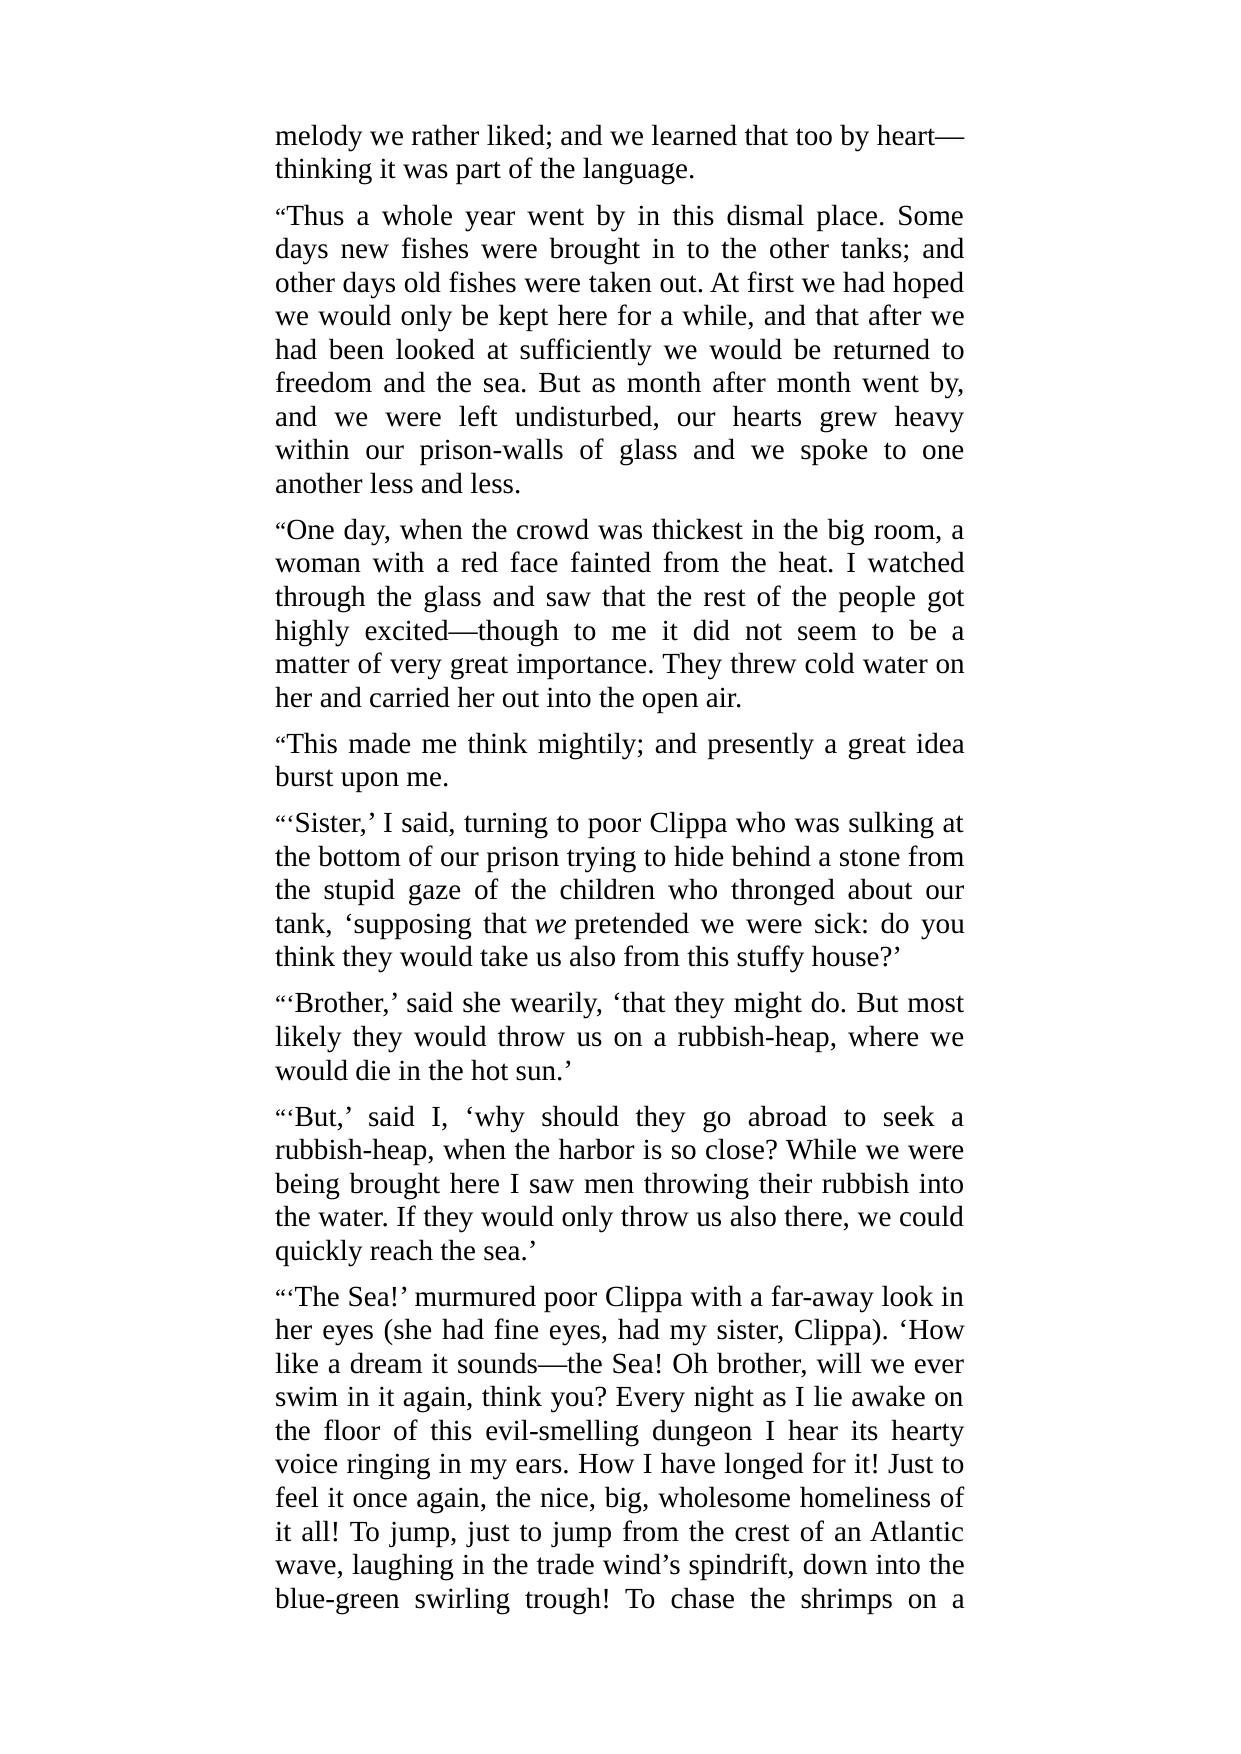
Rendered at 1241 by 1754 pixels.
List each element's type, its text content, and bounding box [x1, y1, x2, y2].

text “Thus a whole year went by in this dismal place. Some days new fishes were brought in to the other tanks; and other days old fishes were taken out. At first we had hoped we would only be kept here for a while, and that after we had been looked at sufficiently we would be returned to freedom and the sea. But as month after month went by, and we were left undisturbed, our hearts grew heavy within our prison-walls of glass and we spoke to one another less and less. [275, 198, 965, 499]
text “‘The Sea!’ murmured poor Clippa with a far-away look in her eyes (she had fine eyes, had my sister, Clippa). ‘How like a dream it sounds—the Sea! Oh brother, will we ever swim in it again, think you? Every night as I lie awake on the floor of this evil-smelling dungeon I hear its hearty voice ringing in my ears. How I have longed for it! Just to feel it once again, the nice, big, wholesome homeliness of it all! To jump, just to jump from the crest of an Atlantic wave, laughing in the trade wind’s spindrift, down into the blue-green swirling trough! To chase the shrimps on a [275, 1279, 965, 1614]
text melody we rather liked; and we learned that too by heart—thinking it was part of the language. [275, 118, 965, 185]
text “‘But,’ said I, ‘why should they go abroad to seek a rubbish-heap, when the harbor is so close? While we were being brought here I saw men throwing their rubbish into the water. If they would only throw us also there, we could quickly reach the sea.’ [275, 1099, 965, 1266]
text “‘Sister,’ I said, turning to poor Clippa who was sulking at the bottom of our prison trying to hide behind a stone from the stupid gaze of the children who thronged about our tank, ‘supposing that we pretended we were sick: do you think they would take us also from this stuffy house?’ [275, 805, 965, 973]
text “One day, when the crowd was thickest in the big room, a woman with a red face fainted from the heat. I watched through the glass and saw that the rest of the people got highly excited—though to me it did not seem to be a matter of very great importance. They threw cold water on her and carried her out into the open air. [275, 512, 965, 713]
text “‘Brother,’ said she wearily, ‘that they might do. But most likely they would throw us on a rubbish-heap, where we would die in the hot sun.’ [275, 986, 965, 1086]
text “This made me think mightily; and presently a great idea burst upon me. [275, 726, 965, 793]
